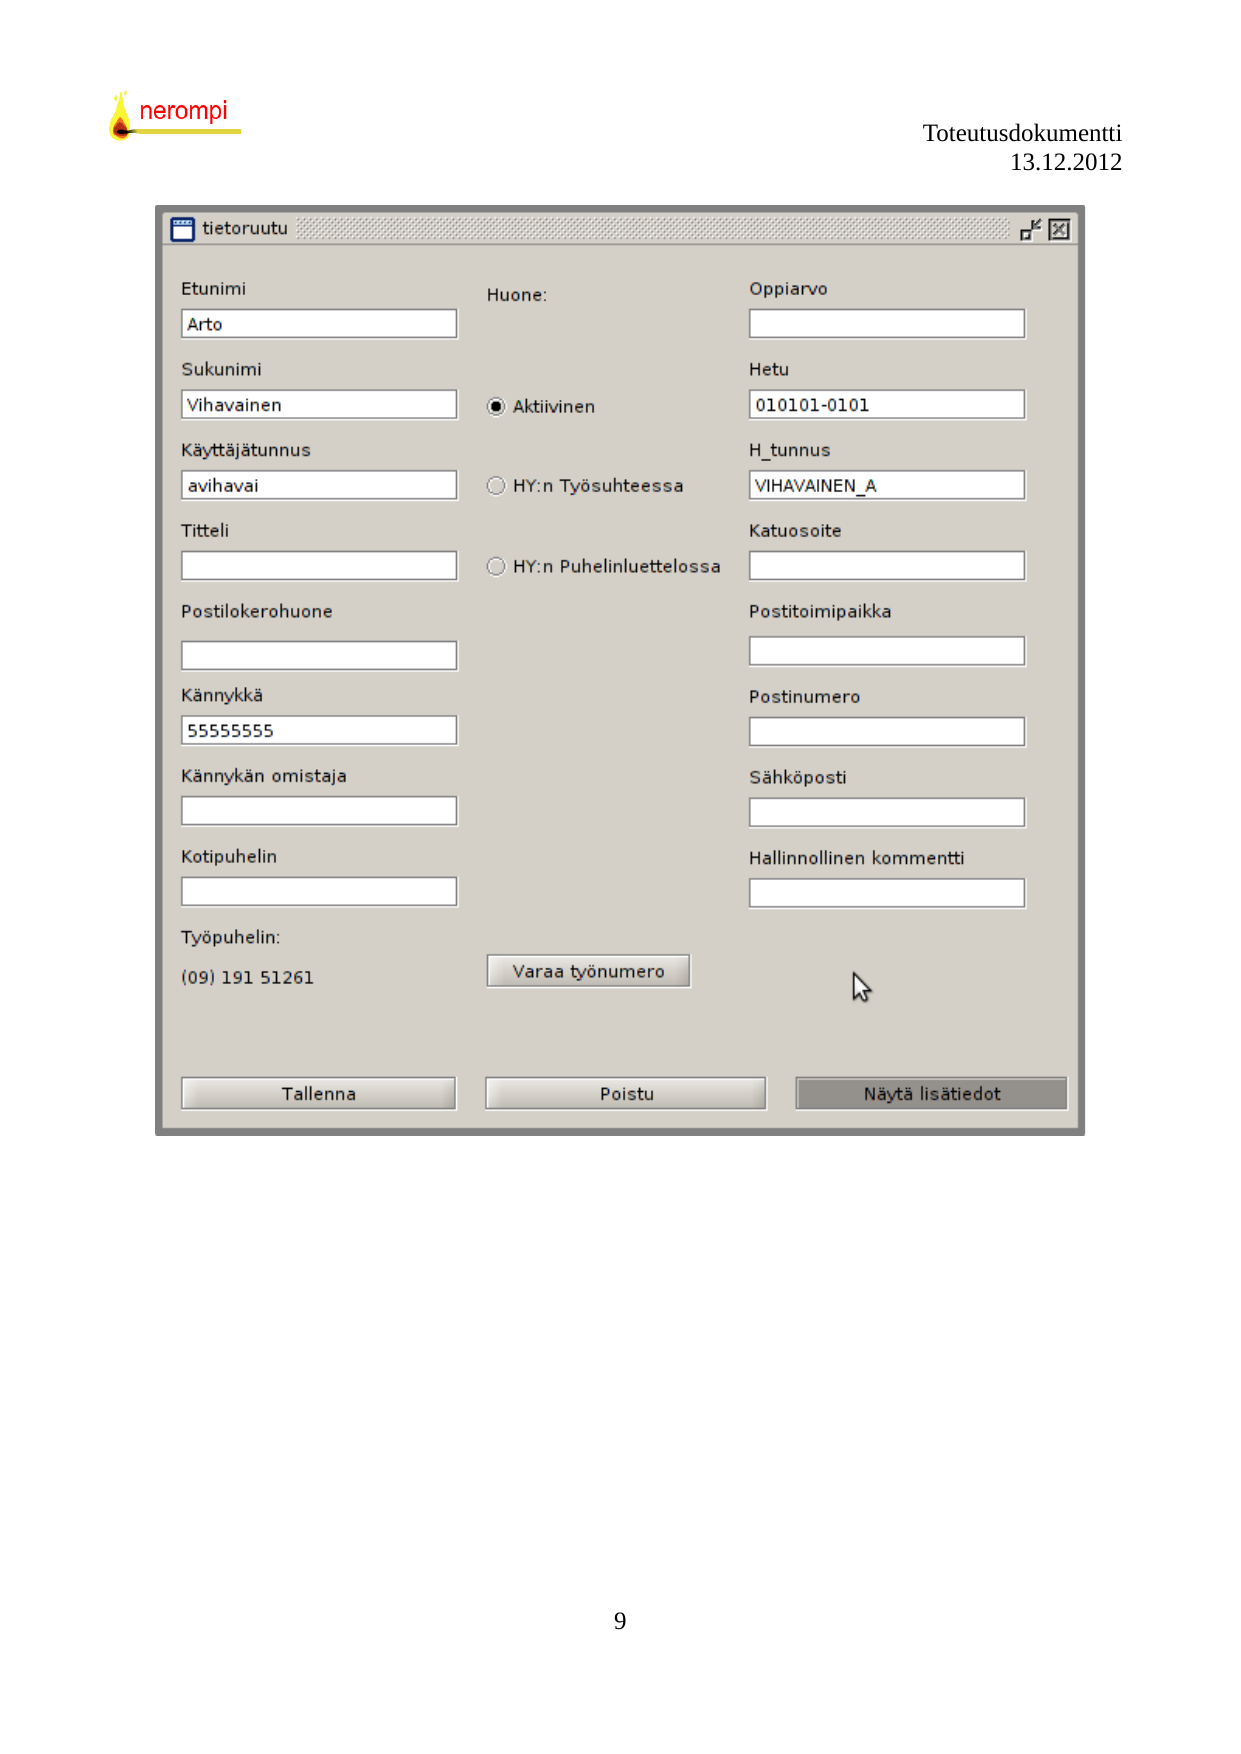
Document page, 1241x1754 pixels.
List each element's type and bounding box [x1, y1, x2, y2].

picture [155, 205, 1086, 1136]
picture [107, 86, 255, 145]
